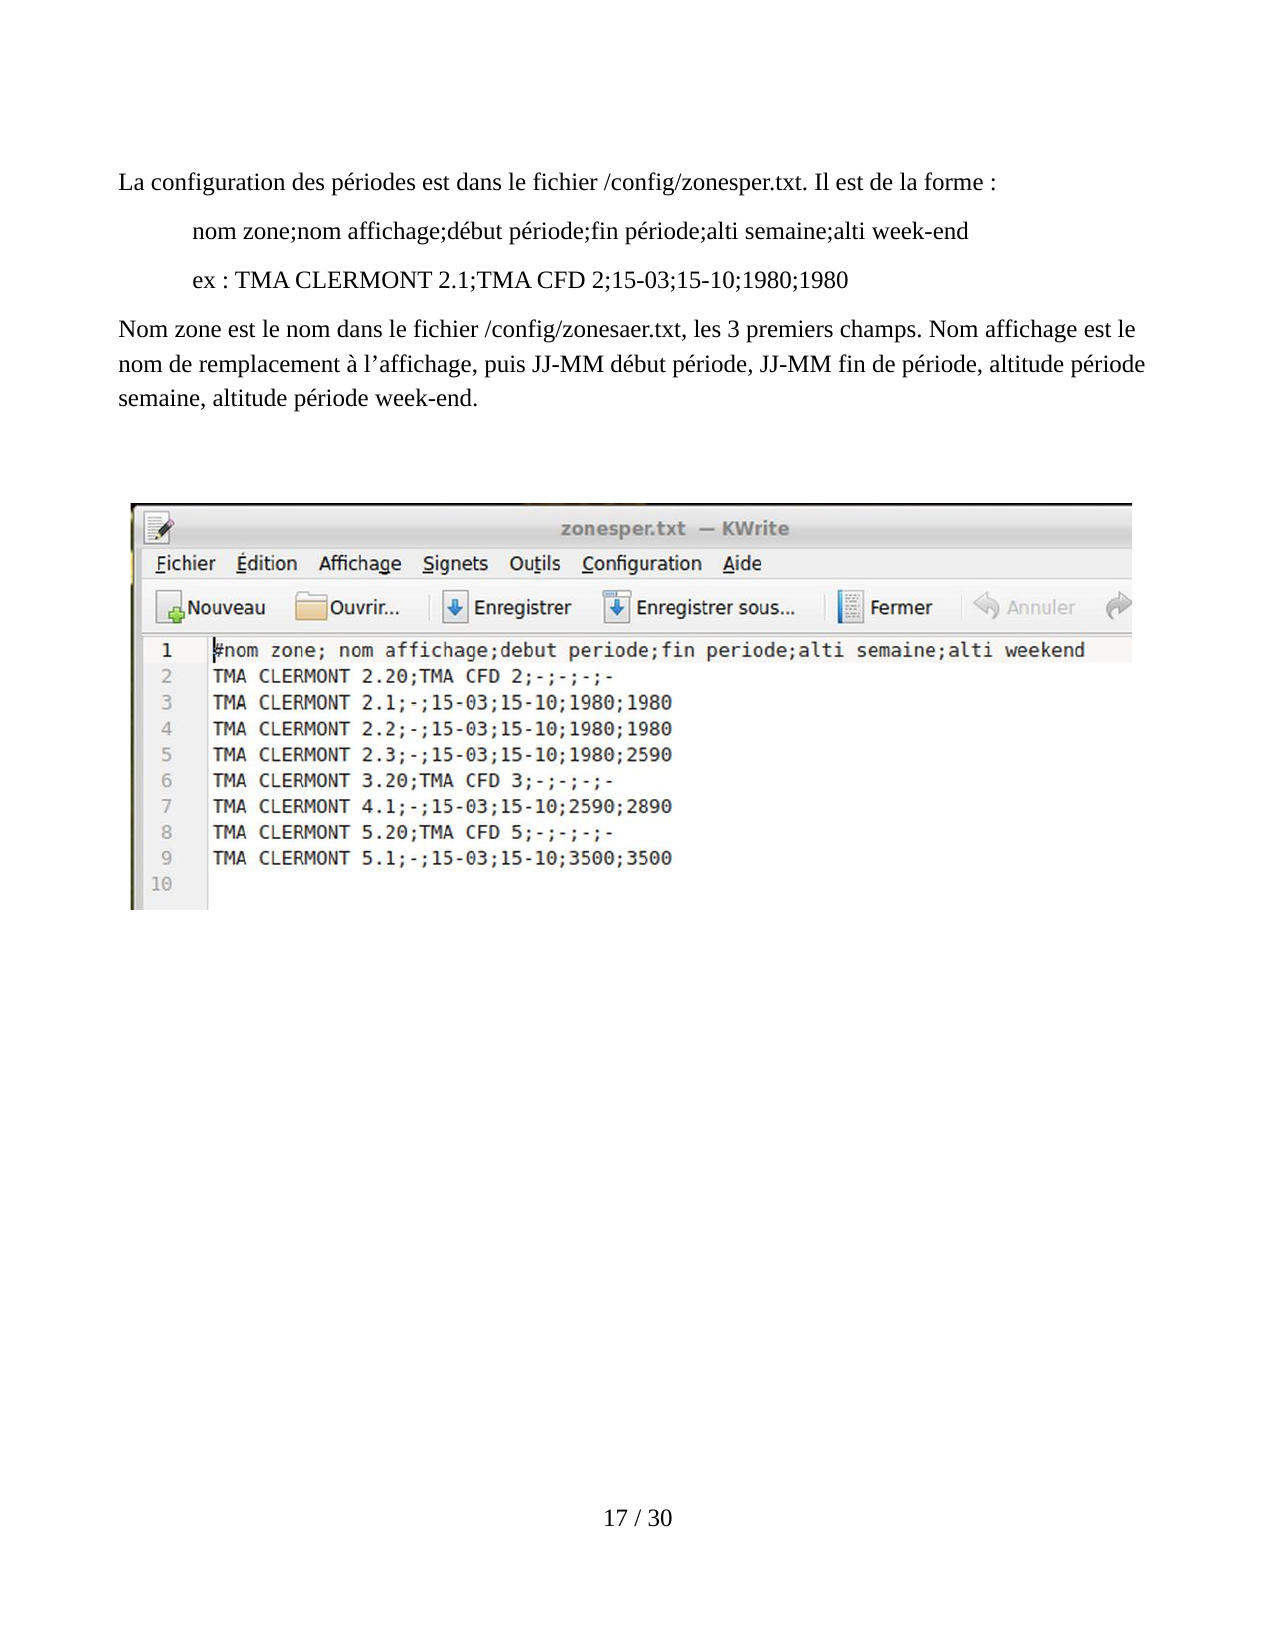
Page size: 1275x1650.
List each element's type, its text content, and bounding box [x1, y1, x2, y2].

picture [130, 503, 1133, 910]
text ex : TMA CLERMONT 2.1;TMA CFD 2;15-03;15-10;1980;1980 [118, 265, 1157, 294]
text Nom zone est le nom dans le fichier /config/zonesaer.txt, les 3 premiers champs. Nom affichage est le nom de remplacement à l’affichage, puis JJ-MM début période, JJ-MM fin de période, altitude période semaine, altitude période week-end. [118, 314, 1157, 412]
text nom zone;nom affichage;début période;fin période;alti semaine;alti week-end [118, 216, 1157, 245]
text La configuration des périodes est dans le fichier /config/zonesper.txt. Il est de la forme : [118, 167, 1157, 196]
